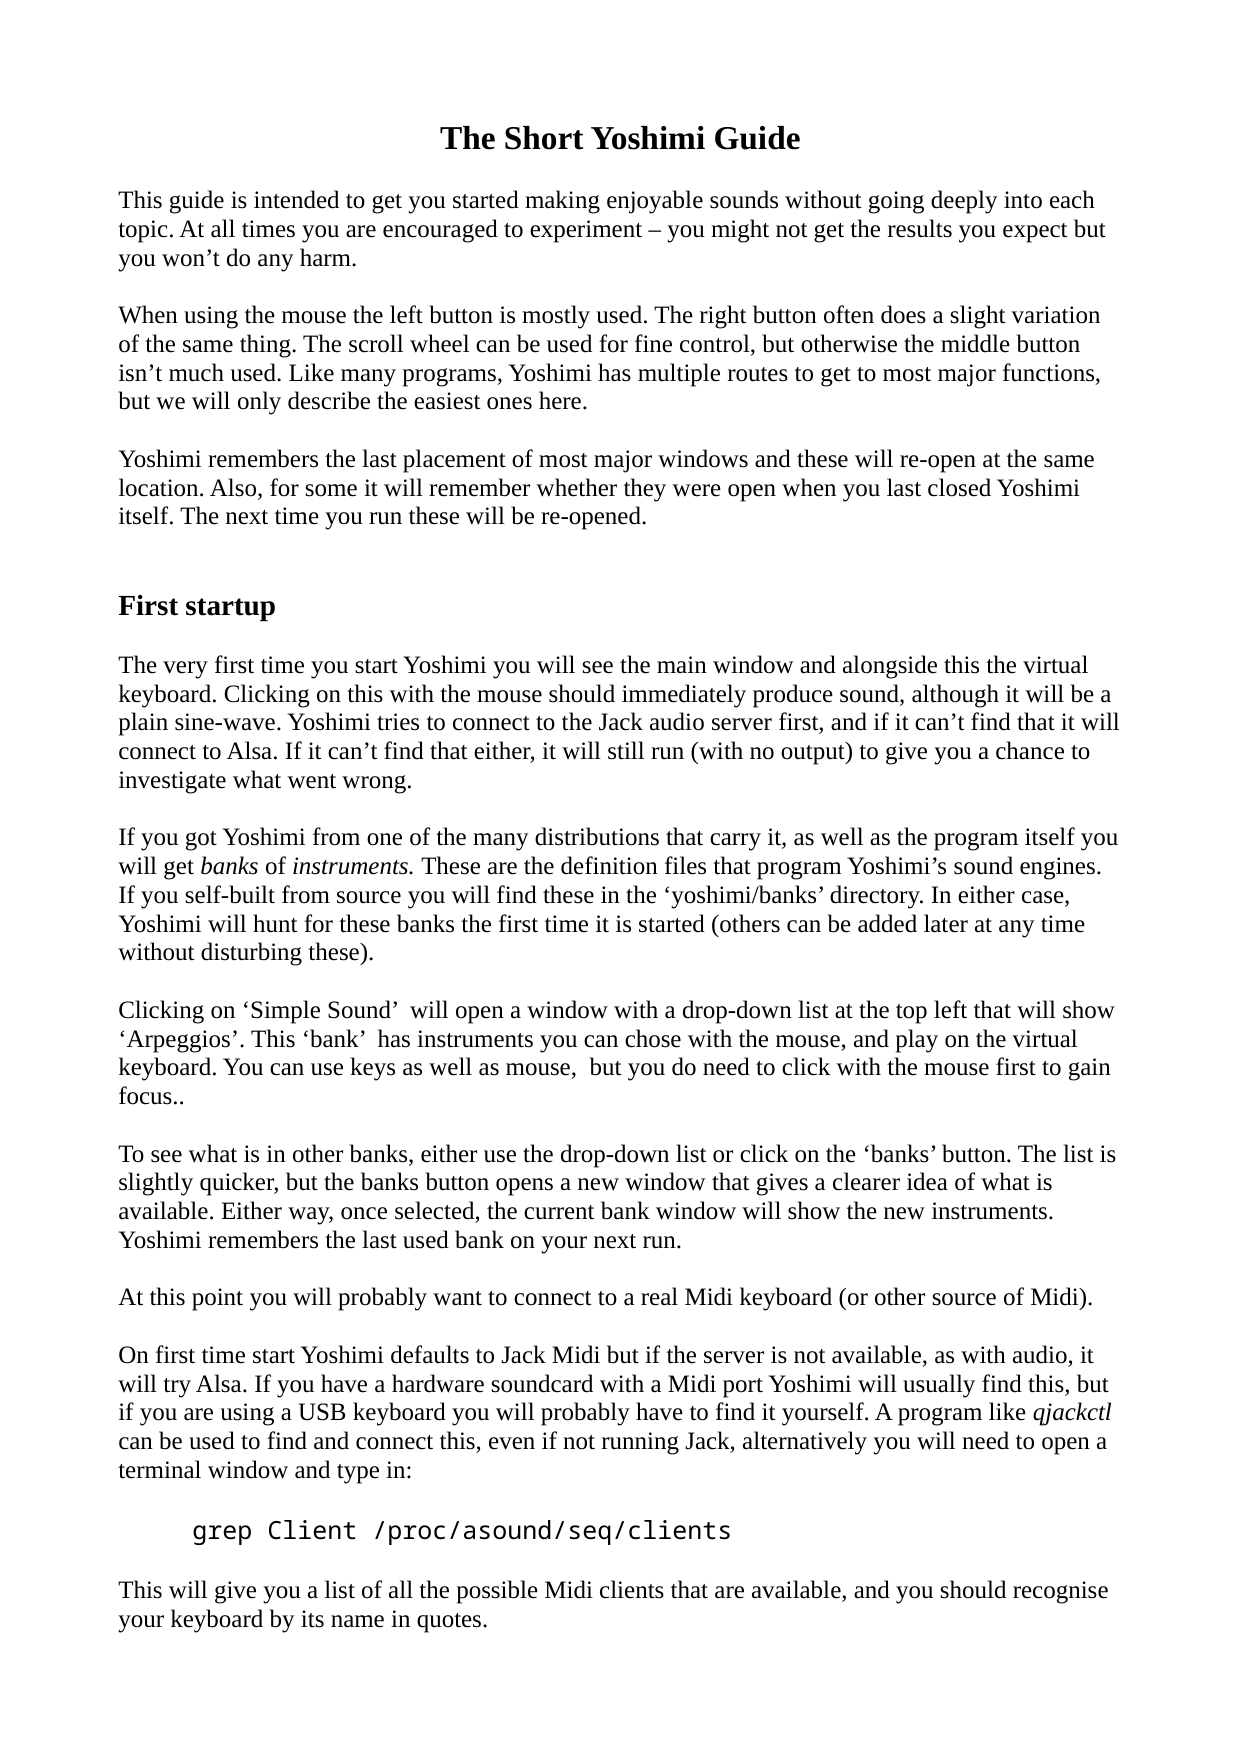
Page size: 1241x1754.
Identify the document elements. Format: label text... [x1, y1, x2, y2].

text First startup [118, 588, 1122, 621]
text This will give you a list of all the possible Midi clients that are available, and you should recognise your keyboard by its name in quotes. [118, 1575, 1122, 1633]
text The Short Yoshimi Guide [118, 118, 1122, 156]
text At this point you will probably want to connect to a real Midi keyboard (or other source of Midi). [118, 1282, 1122, 1311]
text To see what is in other banks, either use the drop-down list or click on the ‘banks’ button. The list is slightly quicker, but the banks button opens a new window that gives a clearer idea of what is available. Either way, once selected, the current bank window will show the new instruments. Yoshimi remembers the last used bank on your next run. [118, 1139, 1122, 1254]
text When using the mouse the left button is mostly used. The right button often does a slight variation of the same thing. The scroll wheel can be used for fine control, but otherwise the middle button isn’t much used. Like many programs, Yoshimi has multiple routes to get to most major functions, but we will only describe the easiest ones here. [118, 300, 1122, 415]
text Yoshimi remembers the last placement of most major windows and these will re-open at the same location. Also, for some it will remember whether they were open when you last closed Yoshimi itself. The next time you run these will be re-opened. [118, 444, 1122, 530]
text If you got Yoshimi from one of the many distributions that carry it, as well as the program itself you will get banks of instruments. These are the definition files that program Yoshimi’s sound engines. If you self-built from source you will find these in the ‘yoshimi/banks’ directory. In either case, Yoshimi will hunt for these banks the first time it is started (others can be added later at any time without disturbing these). [118, 822, 1122, 966]
text The very first time you start Yoshimi you will see the main window and alongside this the virtual keyboard. Clicking on this with the mouse should immediately produce sound, although it will be a plain sine-wave. Yoshimi tries to connect to the Jack audio server first, and if it can’t find that it will connect to Alsa. If it can’t find that either, it will still run (with no output) to give you a chance to investigate what went wrong. [118, 650, 1122, 794]
text Clicking on ‘Simple Sound’ will open a window with a drop-down list at the top left that will show ‘Arpeggios’. This ‘bank’ has instruments you can chose with the mouse, and play on the virtual keyboard. You can use keys as well as mouse, but you do need to click with the mouse first to gain focus.. [118, 995, 1122, 1110]
text grep Client /proc/asound/seq/clients [118, 1512, 1122, 1547]
text This guide is intended to get you started making enjoyable sounds without going deeply into each topic. At all times you are encouraged to experiment – you might not get the results you expect but you won’t do any harm. [118, 185, 1122, 271]
text On first time start Yoshimi defaults to Jack Midi but if the server is not available, as with audio, it will try Alsa. If you have a hardware soundcard with a Midi port Yoshimi will usually find this, but if you are using a USB keyboard you will probably have to find it yourself. A program like qjackctl can be used to find and connect this, even if not running Jack, alternatively you will need to open a terminal window and type in: [118, 1340, 1122, 1484]
